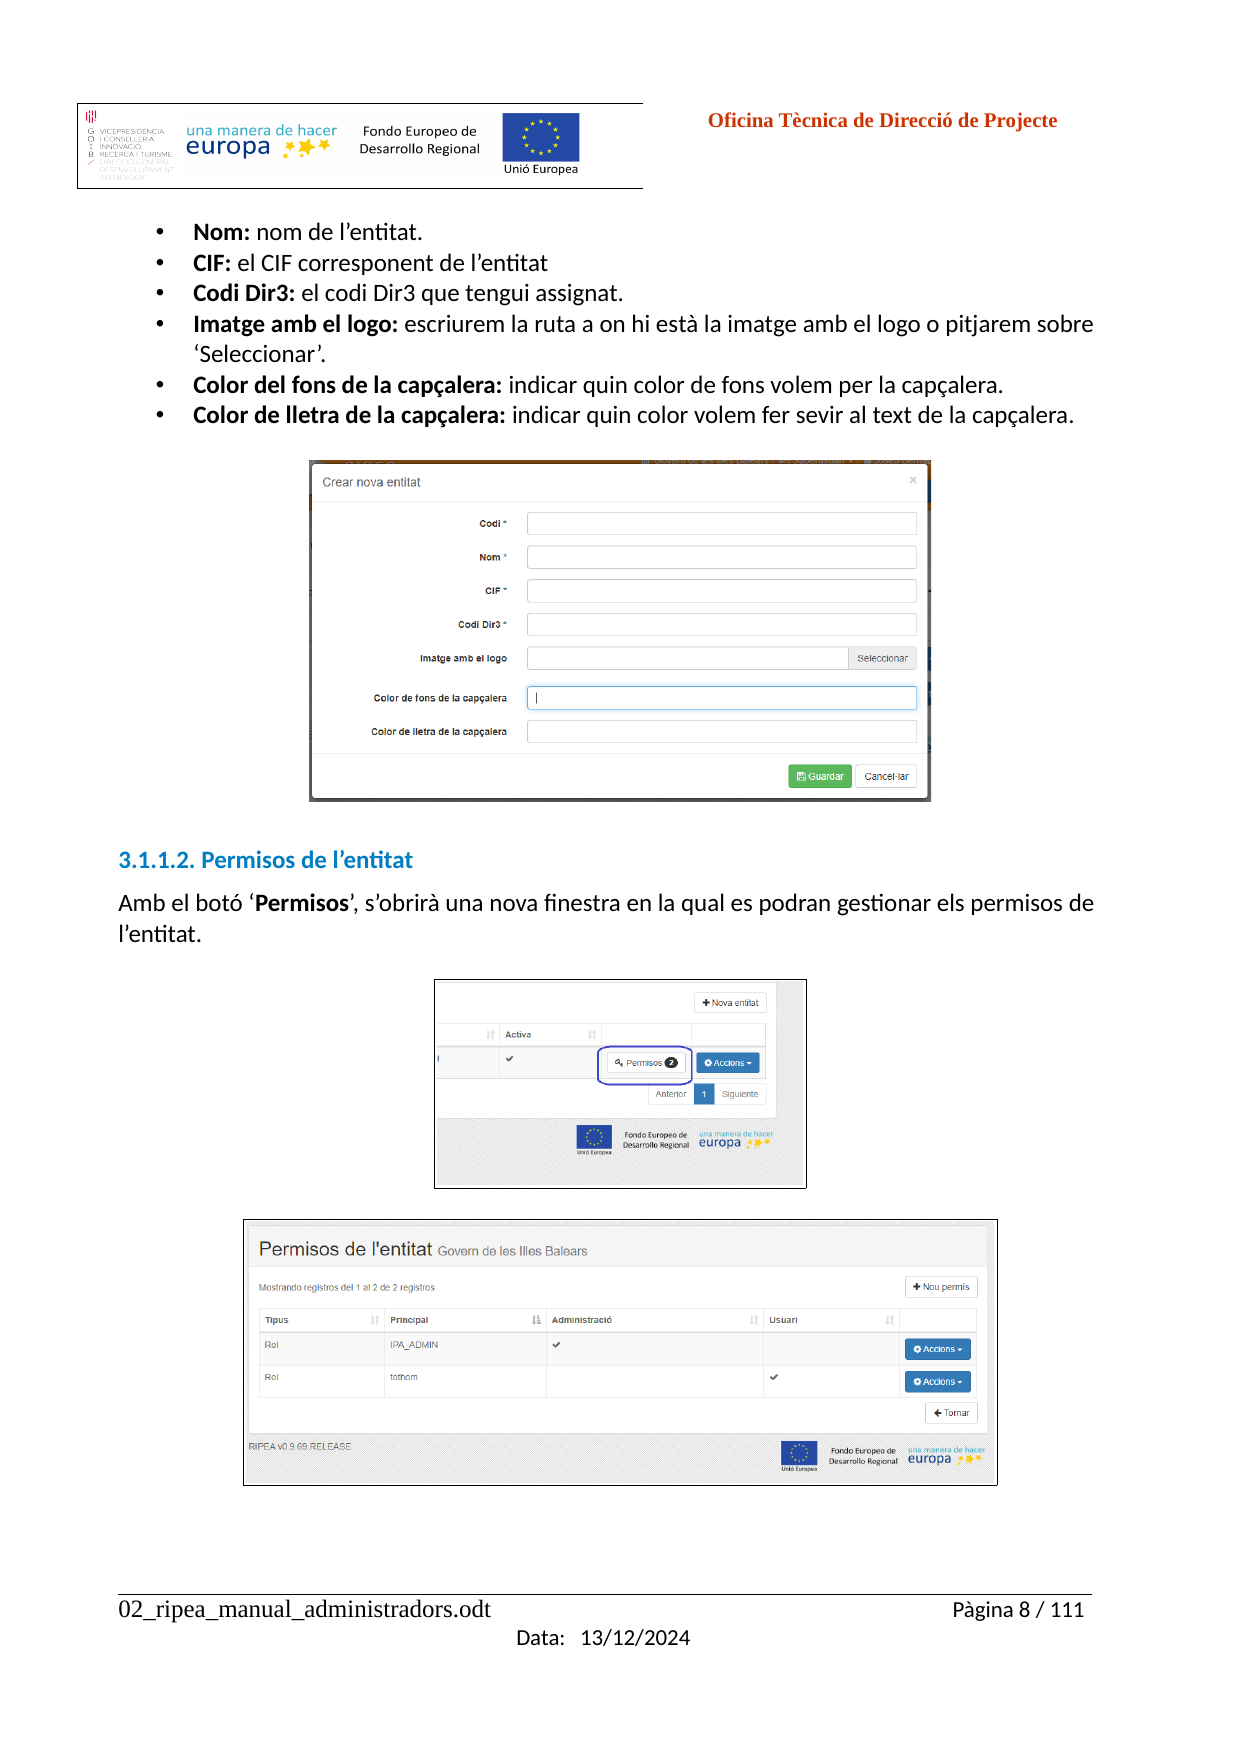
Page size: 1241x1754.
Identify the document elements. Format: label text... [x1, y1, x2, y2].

picture [309, 460, 932, 802]
list CIF: el CIF corresponent de l’entitat [156, 247, 1122, 277]
picture [437, 981, 804, 1185]
list Nom: nom de l’entitat. [156, 216, 1122, 247]
picture [82, 108, 178, 182]
list Color del fons de la capçalera: indicar quin color de fons volem per la capçalera. [156, 369, 1122, 399]
list Imatge amb el logo: escriurem la ruta a on hi està la imatge amb el logo o pitjarem sobre ‘Seleccionar’. [156, 308, 1122, 369]
picture [246, 1221, 995, 1483]
text Amb el botó ‘Permisos’, s’obrirà una nova finestra en la qual es podran gestionar els permisos de l’entitat. [118, 887, 1122, 948]
list Color de lletra de la capçalera: indicar quin color volem fer sevir al text de la capçalera. [156, 399, 1122, 430]
subtitle 3.1.1.2. Permisos de l’entitat [118, 844, 1122, 875]
picture [184, 108, 585, 182]
list Codi Dir3: el codi Dir3 que tengui assignat. [156, 277, 1122, 308]
